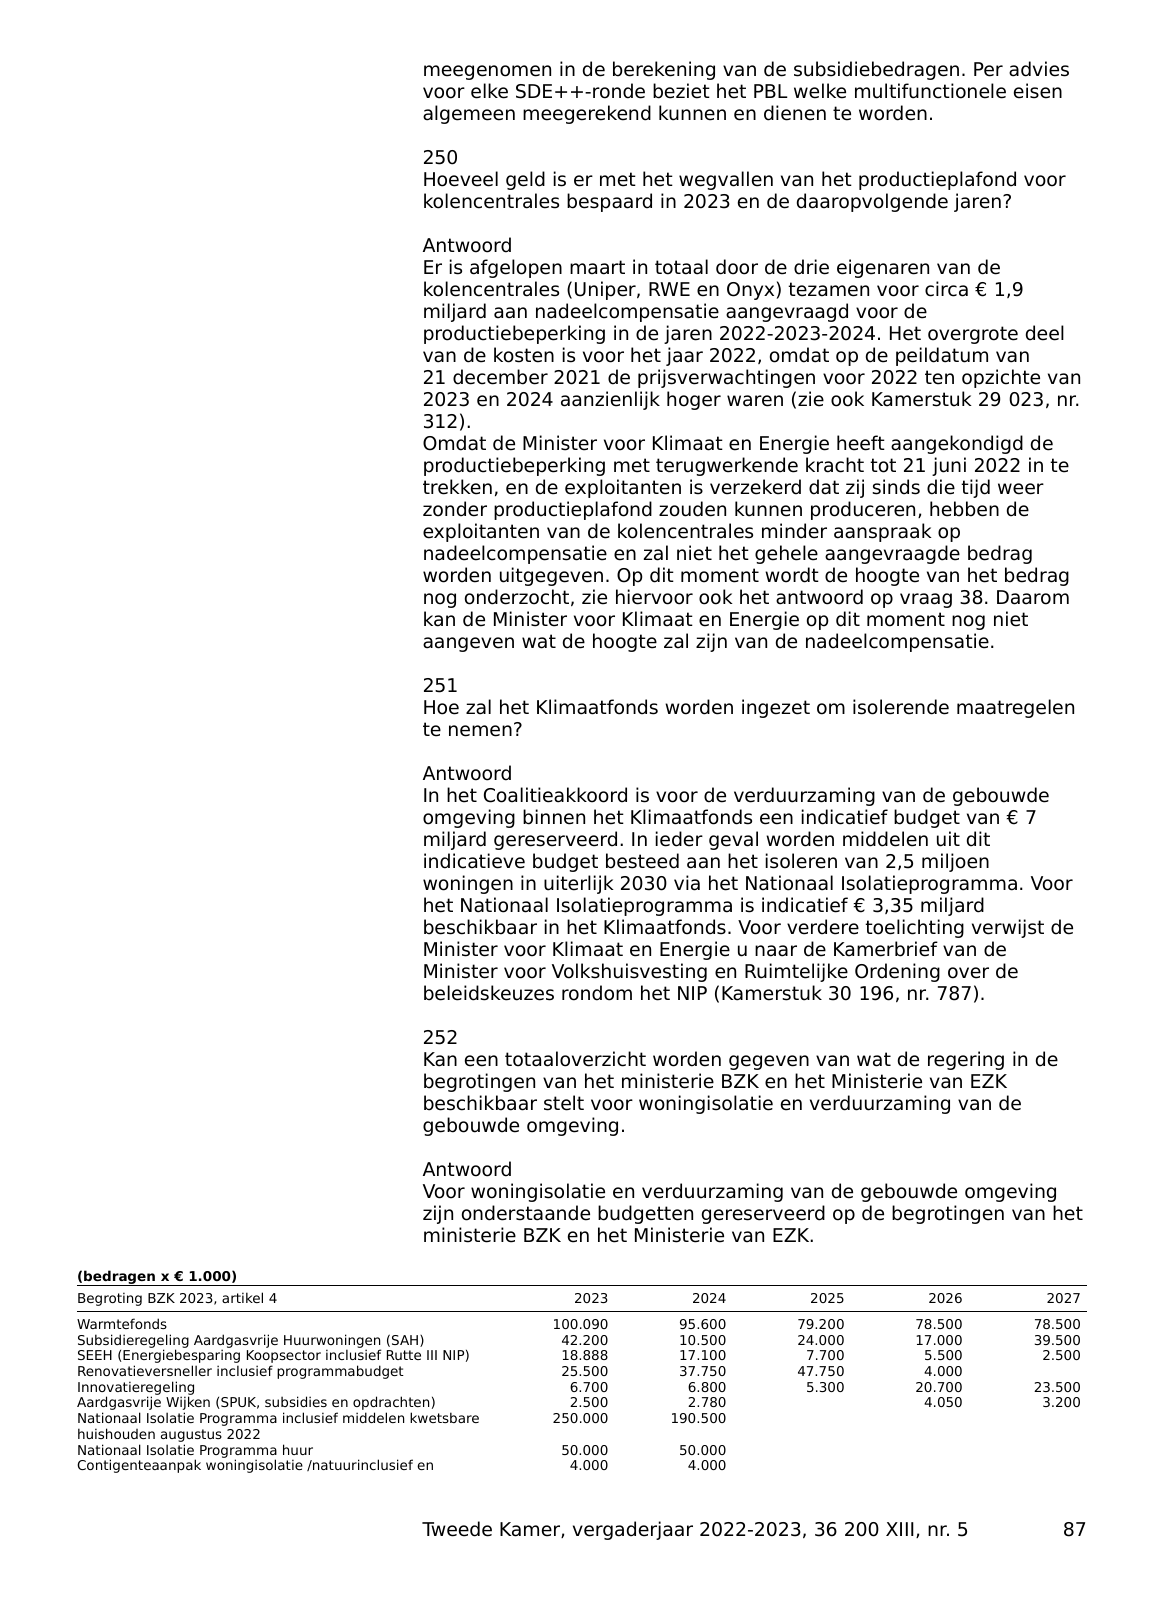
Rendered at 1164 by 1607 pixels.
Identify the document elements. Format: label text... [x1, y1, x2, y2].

table_cell 20.700 [850, 1380, 968, 1395]
text In het Coalitieakkoord is voor de verduurzaming van de gebouwde omgeving binnen het Klimaatfonds een indicatief budget van € 7 miljard gereserveerd. In ieder geval worden middelen uit dit indicatieve budget besteed aan het isoleren van 2,5 miljoen woningen in uiterlijk 2030 via het Nationaal Isolatieprogramma. Voor het Nationaal Isolatieprogramma is indicatief € 3,35 miljard beschikbaar in het Klimaatfonds. Voor verdere toelichting verwijst de Minister voor Klimaat en Energie u naar de Kamerbrief van de Minister voor Volkshuisvesting en Ruimtelijke Ordening over de beleidskeuzes rondom het NIP (Kamerstuk 30 196, nr. 787). [422, 785, 1087, 1005]
table_cell [732, 1443, 850, 1458]
table_cell [850, 1411, 968, 1442]
table_cell [732, 1395, 850, 1411]
table_cell SEEH (Energiebesparing Koopsector inclusief Rutte III NIP) [77, 1348, 496, 1364]
table_cell 23.500 [969, 1380, 1087, 1395]
table_cell 4.000 [496, 1458, 614, 1474]
table_cell 17.000 [850, 1333, 968, 1348]
table_cell Warmtefonds [77, 1312, 496, 1332]
text Antwoord [422, 235, 1087, 257]
table_cell 4.000 [850, 1364, 968, 1379]
text Er is afgelopen maart in totaal door de drie eigenaren van de kolencentrales (Uniper, RWE en Onyx) tezamen voor circa € 1,9 miljard aan nadeelcompensatie aangevraagd voor de productiebeperking in de jaren 2022-2023-2024. Het overgrote deel van de kosten is voor het jaar 2022, omdat op de peildatum van 21 december 2021 de prijsverwachtingen voor 2022 ten opzichte van 2023 en 2024 aanzienlijk hoger waren (zie ook Kamerstuk 29 023, nr. 312). [422, 257, 1087, 433]
table_cell 18.888 [496, 1348, 614, 1364]
table_cell [850, 1458, 968, 1474]
table_cell 10.500 [614, 1333, 732, 1348]
table_cell 2.780 [614, 1395, 732, 1411]
table_cell 2.500 [969, 1348, 1087, 1364]
table_cell 4.000 [614, 1458, 732, 1474]
table_cell 2027 [969, 1286, 1087, 1311]
table_cell 190.500 [614, 1411, 732, 1442]
table_cell 17.100 [614, 1348, 732, 1364]
table_cell 3.200 [969, 1395, 1087, 1411]
table_cell Renovatieversneller inclusief programmabudget [77, 1364, 496, 1379]
table_cell 2.500 [496, 1395, 614, 1411]
table_cell 95.600 [614, 1312, 732, 1332]
text 251 [422, 675, 1087, 697]
table_cell [850, 1443, 968, 1458]
table_cell Contigenteaanpak woningisolatie /natuurinclusief en [77, 1458, 496, 1474]
text 252 [422, 1027, 1087, 1049]
table_cell 47.750 [732, 1364, 850, 1379]
table_cell 100.090 [496, 1312, 614, 1332]
table_cell Nationaal Isolatie Programma inclusief middelen kwetsbare huishouden augustus 2022 [77, 1411, 496, 1442]
table_cell 2023 [496, 1286, 614, 1311]
table_cell [732, 1411, 850, 1442]
table_cell [969, 1458, 1087, 1474]
table_cell [732, 1458, 850, 1474]
table_cell 79.200 [732, 1312, 850, 1332]
table_cell 2024 [614, 1286, 732, 1311]
text Hoeveel geld is er met het wegvallen van het productieplafond voor kolencentrales bespaard in 2023 en de daaropvolgende jaren? [422, 169, 1087, 213]
table_cell 2025 [732, 1286, 850, 1311]
table_cell [969, 1411, 1087, 1442]
text Antwoord [422, 763, 1087, 785]
table_cell 4.050 [850, 1395, 968, 1411]
table_cell 78.500 [969, 1312, 1087, 1332]
table_cell 37.750 [614, 1364, 732, 1379]
text 250 [422, 147, 1087, 169]
table_cell Begroting BZK 2023, artikel 4 [77, 1286, 496, 1311]
table_cell [969, 1364, 1087, 1379]
table_cell 25.500 [496, 1364, 614, 1379]
text Antwoord [422, 1159, 1087, 1181]
table_header (bedragen x € 1.000) [77, 1269, 1087, 1285]
text Hoe zal het Klimaatfonds worden ingezet om isolerende maatregelen te nemen? [422, 697, 1087, 741]
text Omdat de Minister voor Klimaat en Energie heeft aangekondigd de productiebeperking met terugwerkende kracht tot 21 juni 2022 in te trekken, en de exploitanten is verzekerd dat zij sinds die tijd weer zonder productieplafond zouden kunnen produceren, hebben de exploitanten van de kolencentrales minder aanspraak op nadeelcompensatie en zal niet het gehele aangevraagde bedrag worden uitgegeven. Op dit moment wordt de hoogte van het bedrag nog onderzocht, zie hiervoor ook het antwoord op vraag 38. Daarom kan de Minister voor Klimaat en Energie op dit moment nog niet aangeven wat de hoogte zal zijn van de nadeelcompensatie. [422, 433, 1087, 653]
table_cell 250.000 [496, 1411, 614, 1442]
table_cell Nationaal Isolatie Programma huur [77, 1443, 496, 1458]
table_cell 2026 [850, 1286, 968, 1311]
table_cell 78.500 [850, 1312, 968, 1332]
table_cell 50.000 [614, 1443, 732, 1458]
table_cell 24.000 [732, 1333, 850, 1348]
text Kan een totaaloverzicht worden gegeven van wat de regering in de begrotingen van het ministerie BZK en het Ministerie van EZK beschikbaar stelt voor woningisolatie en verduurzaming van de gebouwde omgeving. [422, 1049, 1087, 1137]
table_cell 6.800 [614, 1380, 732, 1395]
table_cell 5.500 [850, 1348, 968, 1364]
text meegenomen in de berekening van de subsidiebedragen. Per advies voor elke SDE++-ronde beziet het PBL welke multifunctionele eisen algemeen meegerekend kunnen en dienen te worden. [422, 59, 1087, 125]
table_cell 6.700 [496, 1380, 614, 1395]
table_cell Aardgasvrije Wijken (SPUK, subsidies en opdrachten) [77, 1395, 496, 1411]
table_cell 39.500 [969, 1333, 1087, 1348]
table_cell 50.000 [496, 1443, 614, 1458]
table_cell 5.300 [732, 1380, 850, 1395]
table_cell Subsidieregeling Aardgasvrije Huurwoningen (SAH) [77, 1333, 496, 1348]
text Voor woningisolatie en verduurzaming van de gebouwde omgeving zijn onderstaande budgetten gereserveerd op de begrotingen van het ministerie BZK en het Ministerie van EZK. [422, 1181, 1087, 1247]
table_cell [969, 1443, 1087, 1458]
table_cell 42.200 [496, 1333, 614, 1348]
table_cell 7.700 [732, 1348, 850, 1364]
table_cell Innovatieregeling [77, 1380, 496, 1395]
